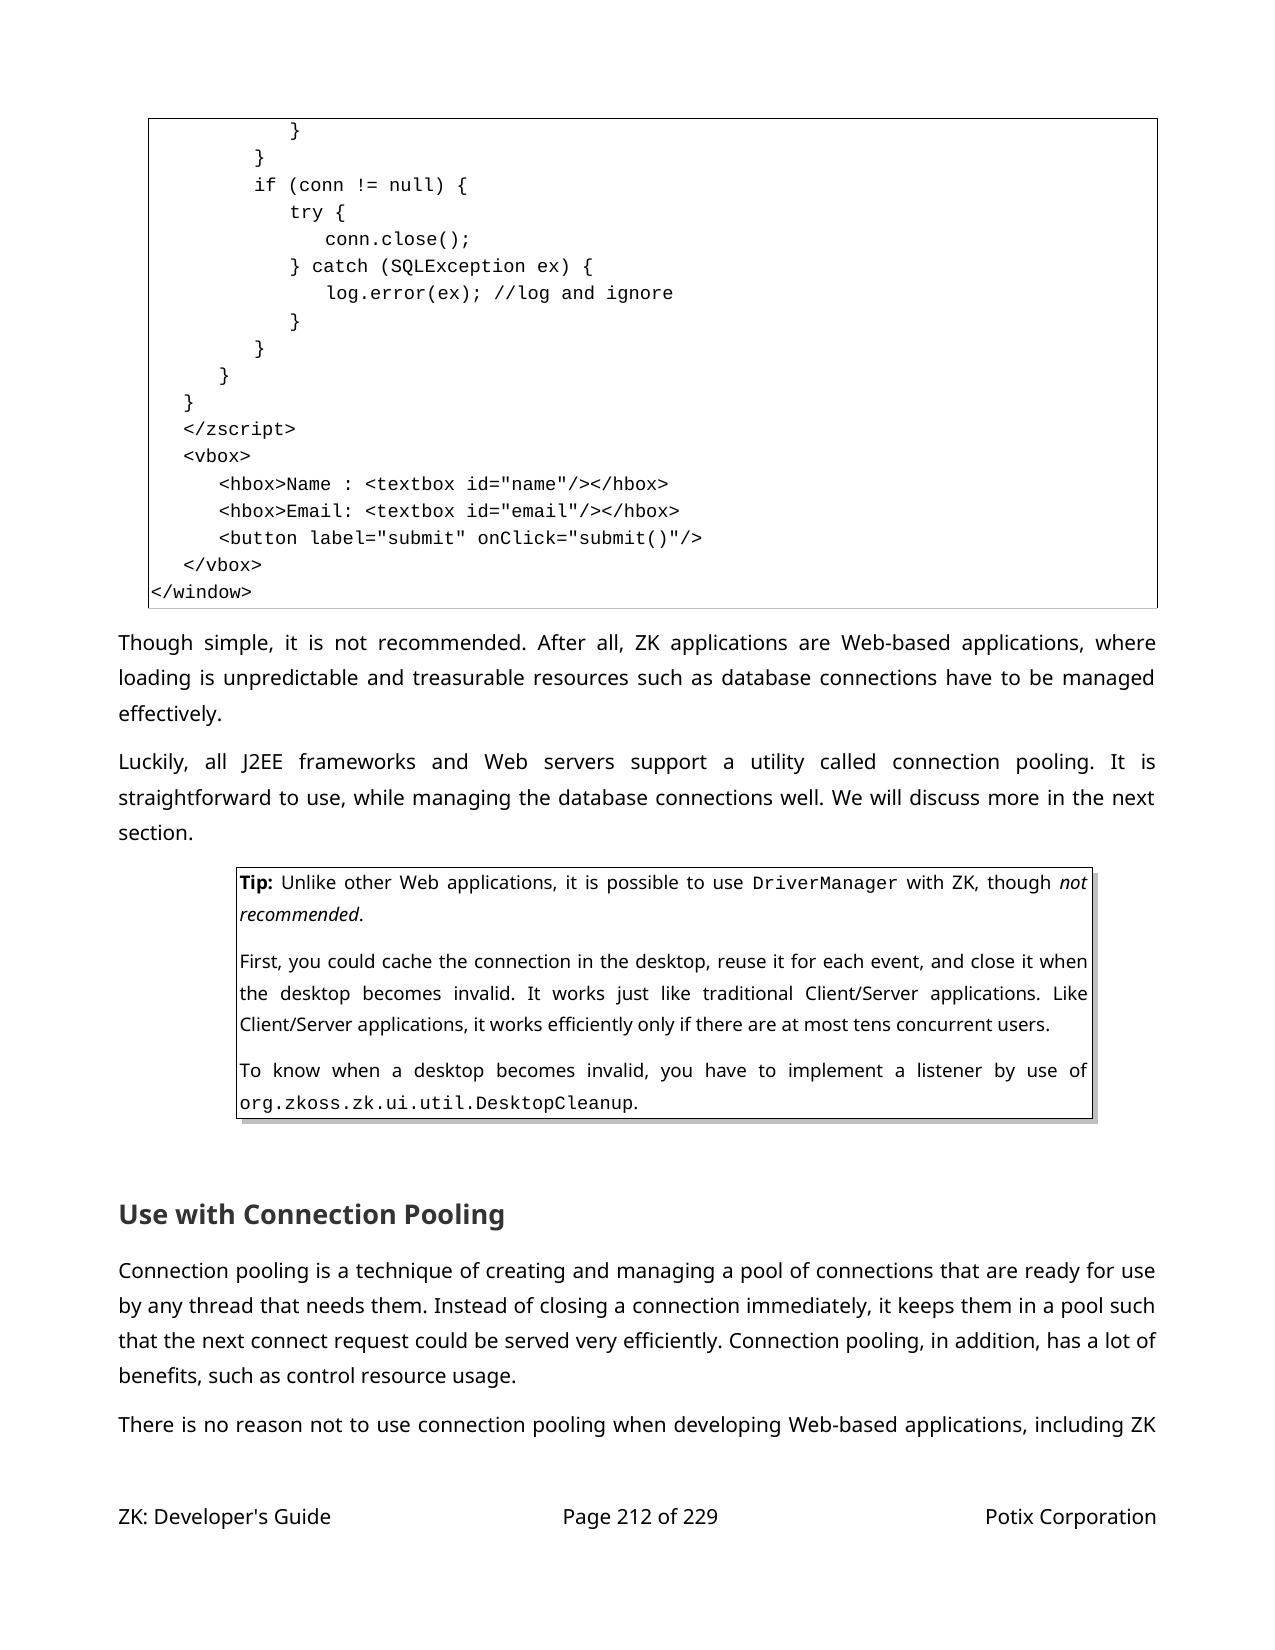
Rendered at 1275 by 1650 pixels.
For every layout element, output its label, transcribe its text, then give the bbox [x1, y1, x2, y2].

text First, you could cache the connection in the desktop, reuse it for each event, and close it when the desktop becomes invalid. It works just like traditional Client/Server applications. Like Client/Server applications, it works efficiently only if there are at most tens concurrent users. [237, 945, 1092, 1037]
text try { [149, 200, 1157, 224]
text log.error(ex); //log and ignore [149, 281, 1157, 306]
text Connection pooling is a technique of creating and managing a pool of connections that are ready for use by any thread that needs them. Instead of closing a connection immediately, it keeps them in a pool such that the next connect request could be served very efficiently. Connection pooling, in addition, has a lot of benefits, such as control resource usage. [118, 1256, 1157, 1389]
text } [149, 119, 1157, 142]
text } [149, 308, 1157, 333]
text } [149, 145, 1157, 169]
text } [149, 363, 1157, 387]
text To know when a desktop becomes invalid, you have to implement a listener by use of org.zkoss.zk.ui.util.DesktopCleanup. [237, 1055, 1092, 1118]
text </zscript> [149, 417, 1157, 441]
text } catch (SQLException ex) { [149, 254, 1157, 278]
text Though simple, it is not recommended. After all, ZK applications are Web-based applications, where loading is unpredictable and treasurable resources such as database connections have to be managed effectively. [118, 628, 1157, 727]
text } [149, 336, 1157, 360]
text There is no reason not to use connection pooling when developing Web-based applications, including ZK [118, 1410, 1157, 1438]
text <vbox> [149, 444, 1157, 469]
text <hbox>Email: <textbox id="email"/></hbox> [149, 499, 1157, 523]
text Luckily, all J2EE frameworks and Web servers support a utility called connection pooling. It is straightforward to use, while managing the database connections well. We will discuss more in the next section. [118, 747, 1157, 846]
text conn.close(); [149, 227, 1157, 251]
text </window> [149, 580, 1157, 608]
text <button label="submit" onClick="submit()"/> [149, 526, 1157, 550]
text <hbox>Name : <textbox id="name"/></hbox> [149, 472, 1157, 496]
text if (conn != null) { [149, 172, 1157, 197]
subtitle Use with Connection Pooling [118, 1195, 1157, 1232]
text </vbox> [149, 553, 1157, 577]
text Tip: Unlike other Web applications, it is possible to use DriverManager with ZK, though not recommended. [237, 868, 1092, 927]
text } [149, 390, 1157, 414]
